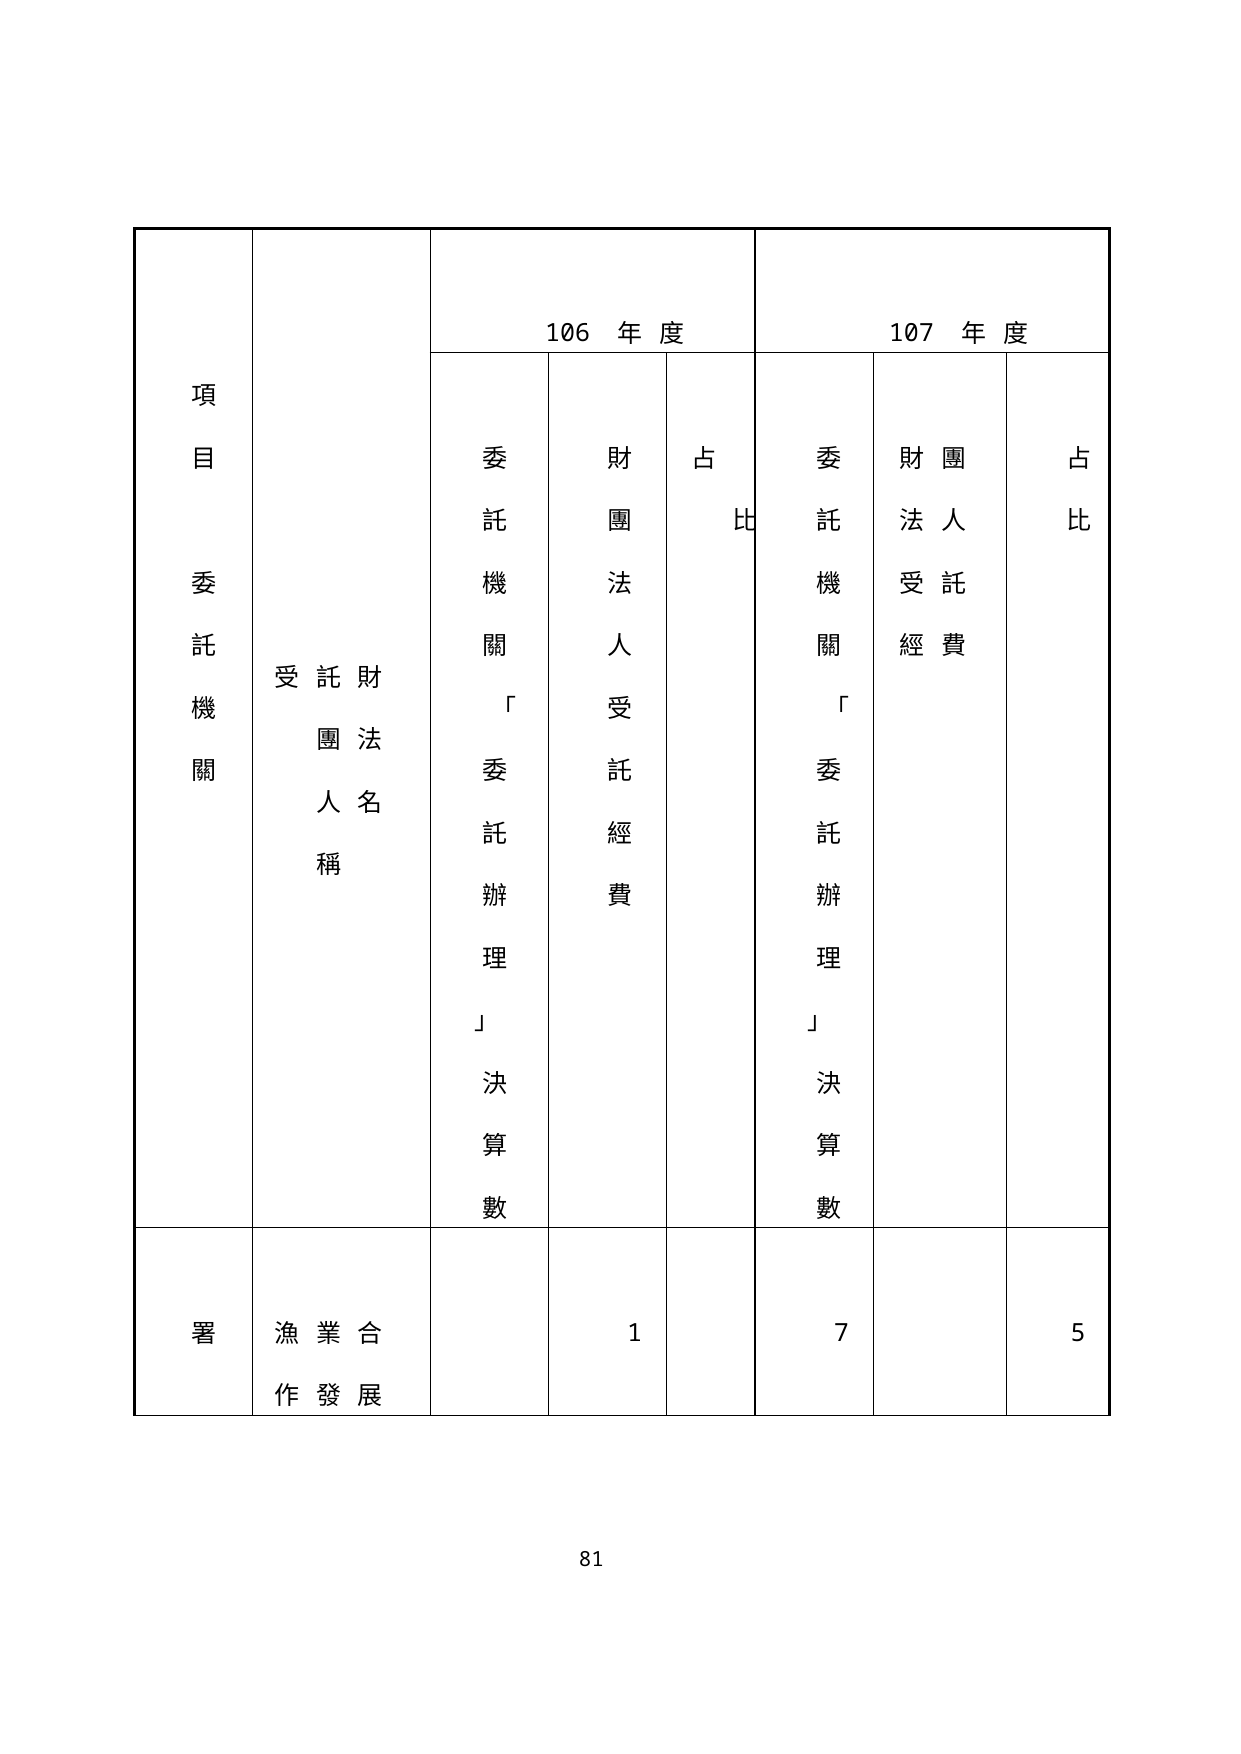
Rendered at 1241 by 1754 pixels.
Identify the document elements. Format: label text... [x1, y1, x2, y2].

table_cell [874, 1228, 1006, 1415]
table_cell 委託機關「委託辦理」決算數 [431, 353, 548, 1227]
table_cell 1 [549, 1228, 666, 1415]
table_header 受託財團法人名稱 [253, 230, 430, 1227]
table_cell 7 [756, 1228, 873, 1415]
table_cell 財團法人受託經費 [549, 353, 666, 1227]
table_cell 占比 [1007, 353, 1108, 1227]
table_cell 5 [1007, 1228, 1108, 1415]
table_cell [667, 1228, 754, 1415]
table_header 106年度 [431, 230, 754, 352]
table_header 項目 委託 機關 [136, 230, 252, 1227]
table_cell 占比 [667, 353, 754, 1227]
table_cell 署 [136, 1228, 252, 1415]
table_cell 漁業合作發展 [253, 1228, 430, 1415]
table_cell 財團法人受託經費 [874, 353, 1006, 1227]
table_header 107年度 [756, 230, 1108, 352]
table_cell 委託機關「委託辦理」決算數 [756, 353, 873, 1227]
table_cell [431, 1228, 548, 1415]
